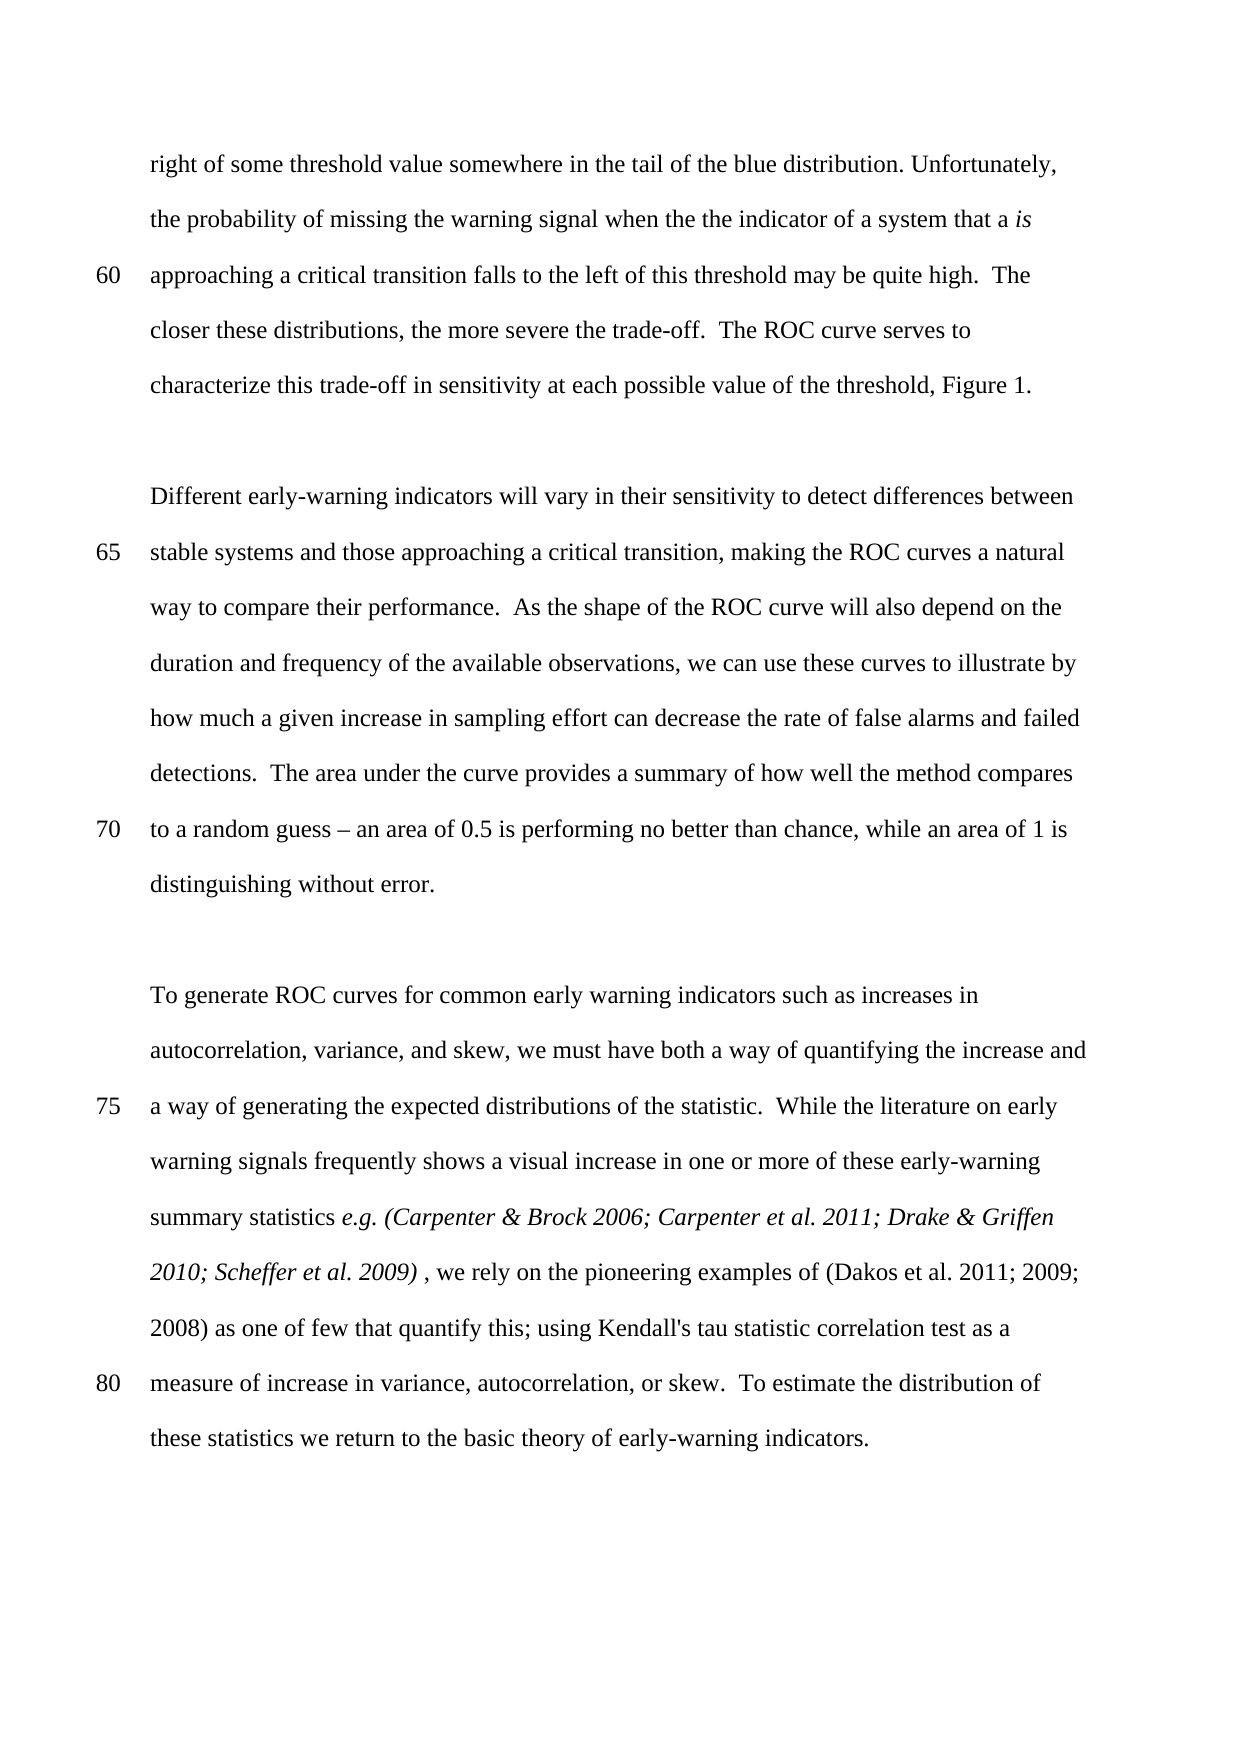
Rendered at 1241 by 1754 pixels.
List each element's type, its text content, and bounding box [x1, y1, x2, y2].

text To generate ROC curves for common early warning indicators such as increases in autocorrelation, variance, and skew, we must have both a way of quantifying the increase and a way of generating the expected distributions of the statistic. While the literature on early warning signals frequently shows a visual increase in one or more of these early-warning summary statistics e.g. (Carpenter & Brock 2006; Carpenter et al. 2011; Drake & Griffen 2010; Scheffer et al. 2009)⁠ , we rely on the pioneering examples of (Dakos et al. 2011; 2009; 2008)⁠ as one of few that quantify this; using Kendall's tau statistic correlation test as a measure of increase in variance, autocorrelation, or skew. To estimate the distribution of these statistics we return to the basic theory of early-warning indicators. [150, 981, 1090, 1452]
text Different early-warning indicators will vary in their sensitivity to detect differences between stable systems and those approaching a critical transition, making the ROC curves a natural way to compare their performance. As the shape of the ROC curve will also depend on the duration and frequency of the available observations, we can use these curves to illustrate by how much a given increase in sampling effort can decrease the rate of false alarms and failed detections. The area under the curve provides a summary of how well the method compares to a random guess – an area of 0.5 is performing no better than chance, while an area of 1 is distinguishing without error. [150, 482, 1090, 898]
text right of some threshold value somewhere in the tail of the blue distribution. Unfortunately, the probability of missing the warning signal when the the indicator of a system that a is approaching a critical transition falls to the left of this threshold may be quite high. The closer these distributions, the more severe the trade-off. The ROC curve serves to characterize this trade-off in sensitivity at each possible value of the threshold, Figure 1. [150, 150, 1090, 399]
